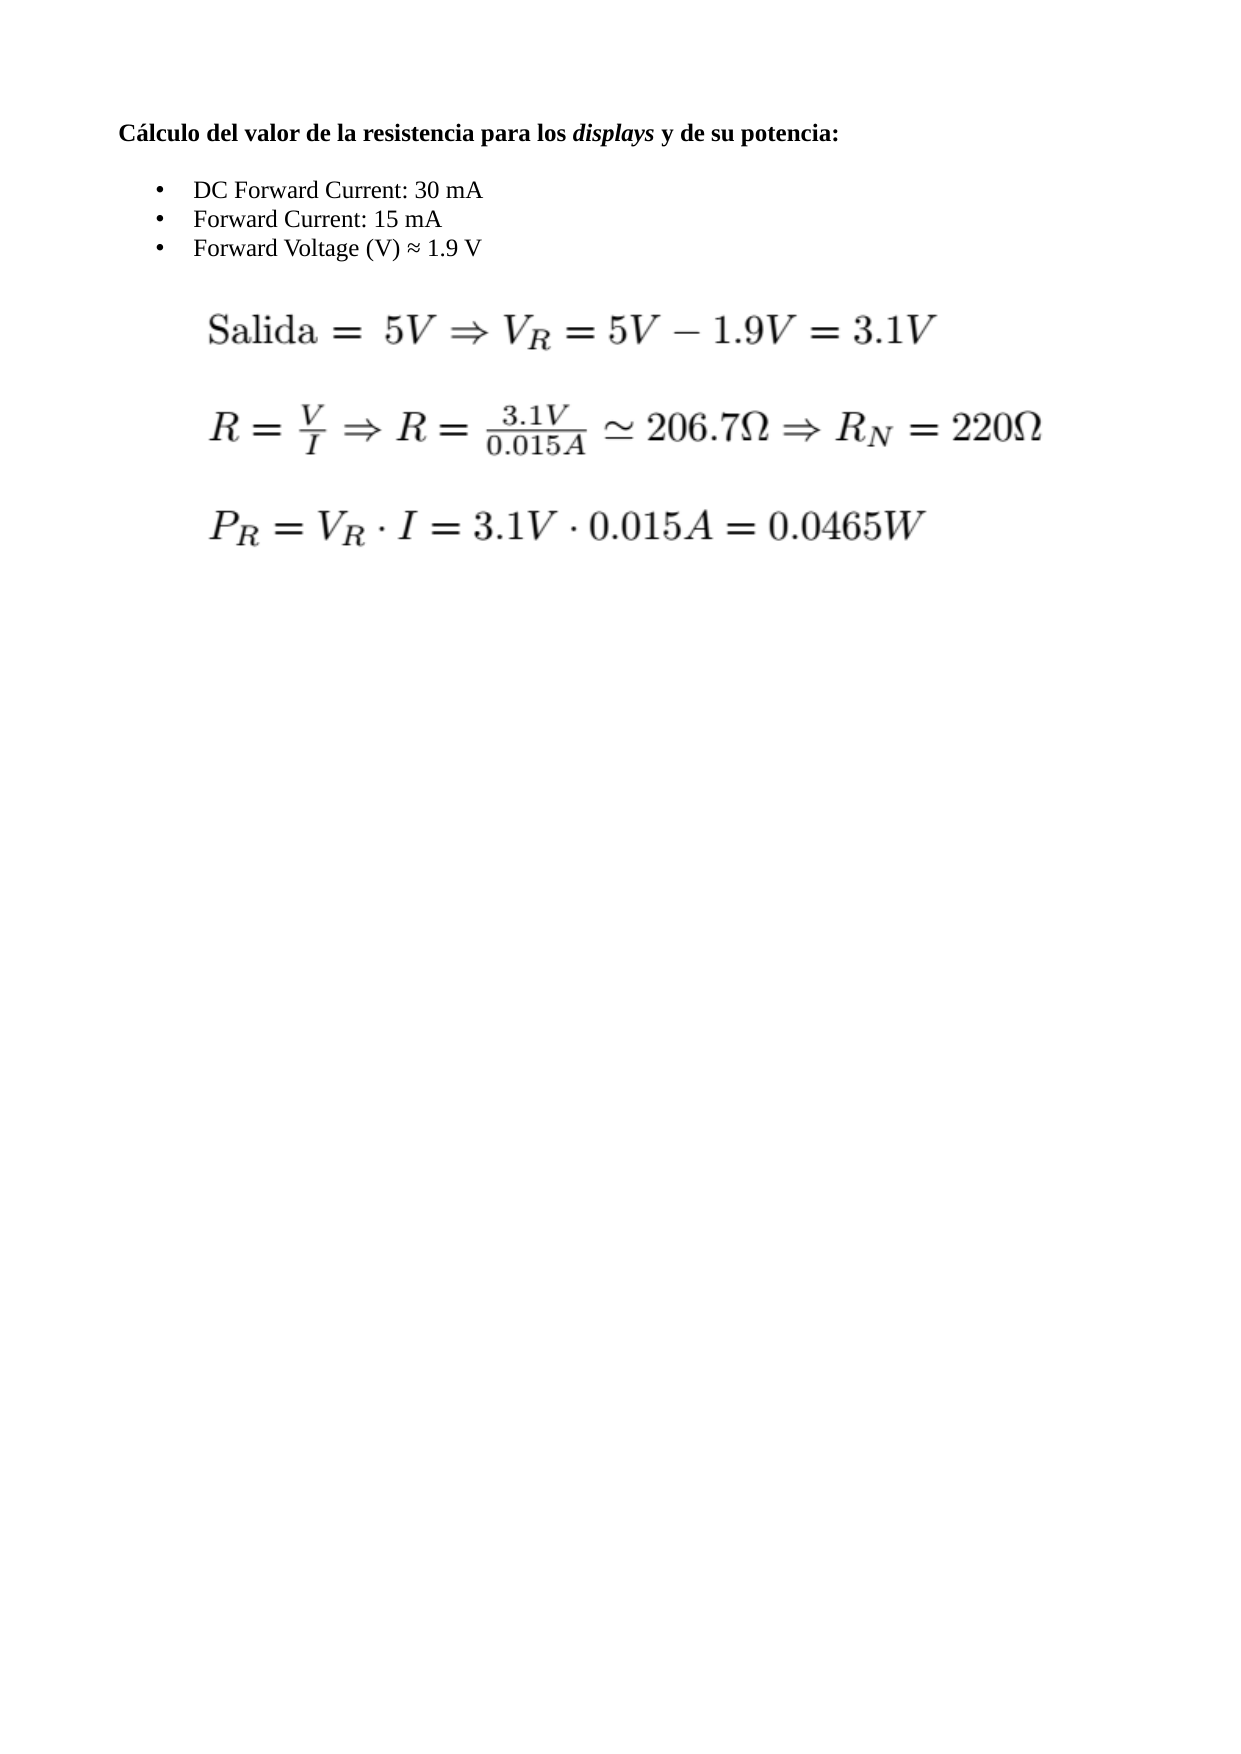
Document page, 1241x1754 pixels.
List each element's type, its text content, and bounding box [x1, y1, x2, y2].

list DC Forward Current: 30 mA [156, 176, 1122, 204]
text Cálculo del valor de la resistencia para los displays y de su potencia: [118, 118, 1122, 147]
list Forward Current: 15 mA [156, 204, 1122, 233]
list Forward Voltage (V) ≈ 1.9 V [156, 233, 1122, 262]
picture [185, 290, 1055, 566]
